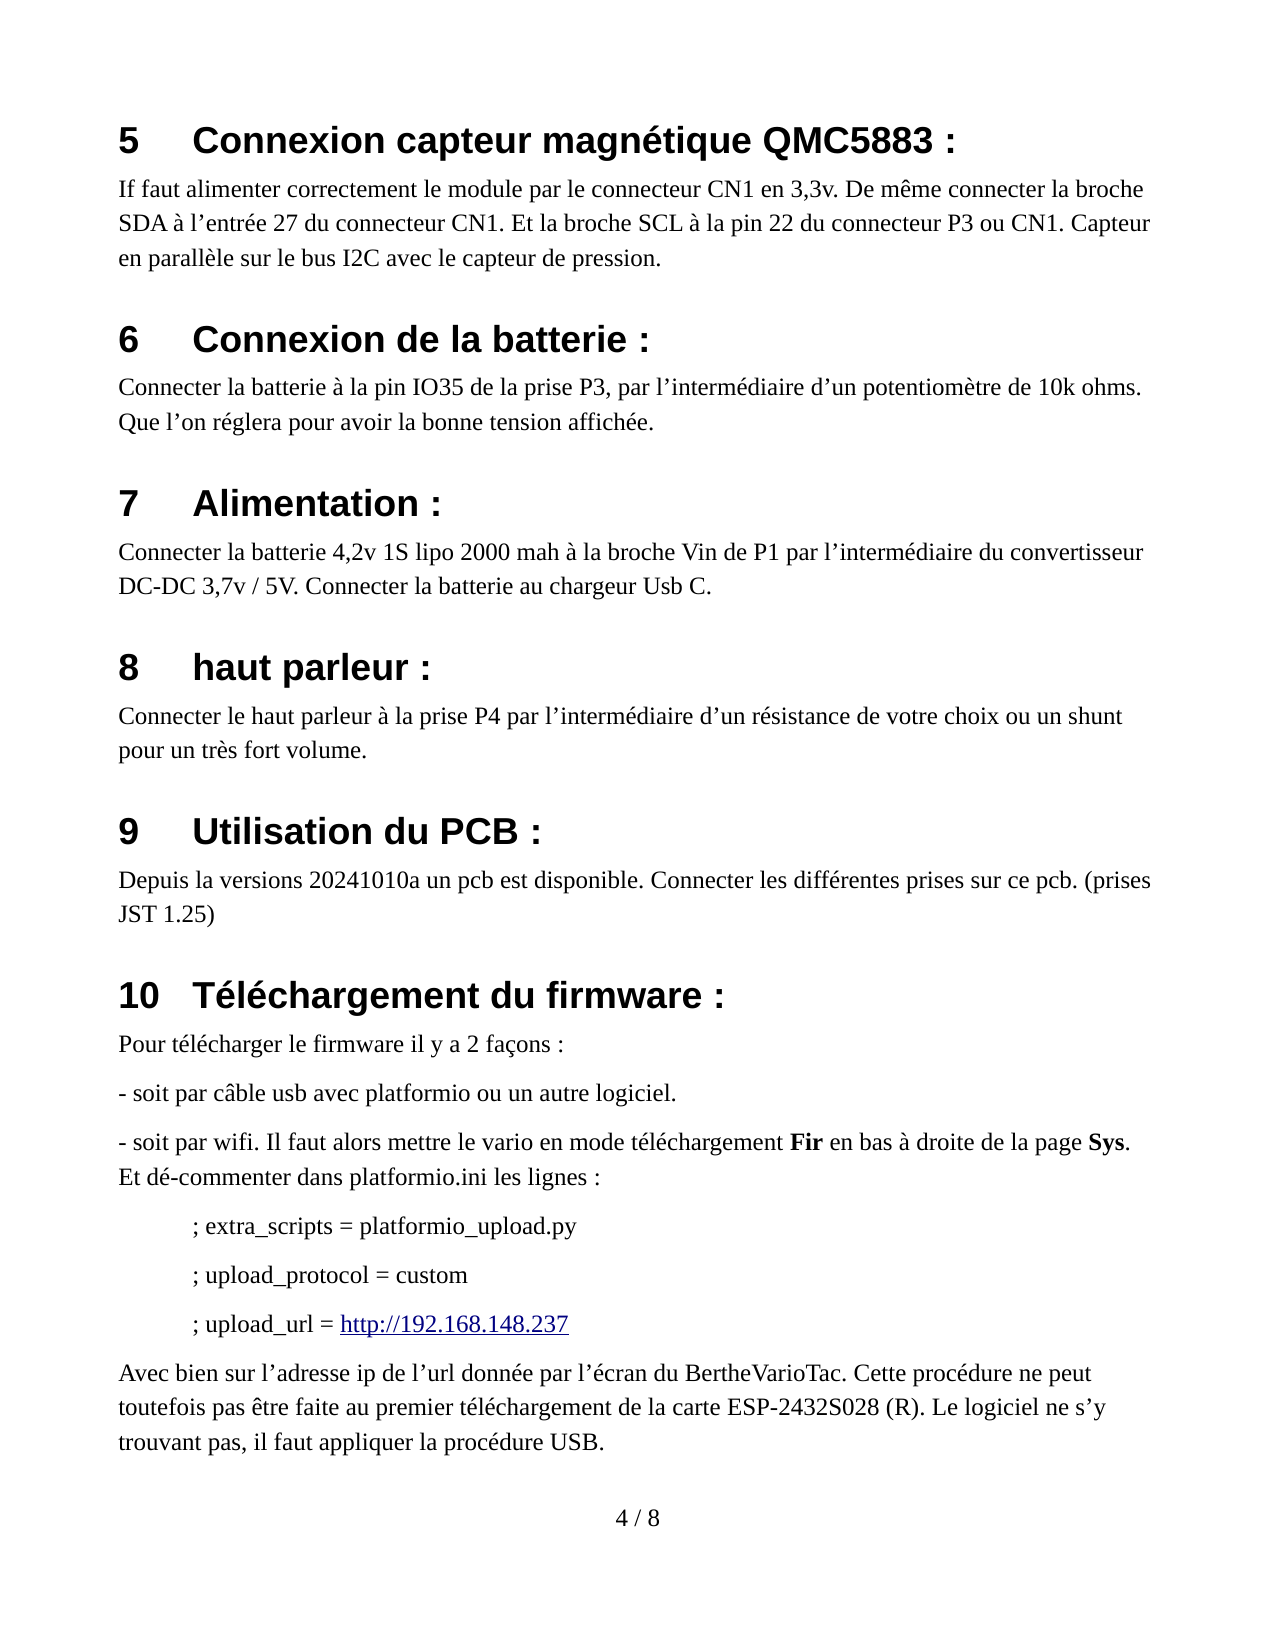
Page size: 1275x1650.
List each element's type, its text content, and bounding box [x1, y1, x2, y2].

subtitle Téléchargement du firmware : [118, 973, 1157, 1017]
text ; extra_scripts = platformio_upload.py [118, 1211, 1157, 1239]
text Connecter le haut parleur à la prise P4 par l’intermédiaire d’un résistance de votre choix ou un shunt pour un très fort volume. [118, 701, 1157, 764]
text If faut alimenter correctement le module par le connecteur CN1 en 3,3v. De même connecter la broche SDA à l’entrée 27 du connecteur CN1. Et la broche SCL à la pin 22 du connecteur P3 ou CN1. Capteur en parallèle sur le bus I2C avec le capteur de pression. [118, 174, 1157, 271]
text Depuis la versions 20241010a un pcb est disponible. Connecter les différentes prises sur ce pcb. (prises JST 1.25) [118, 865, 1157, 928]
text - soit par câble usb avec platformio ou un autre logiciel. [118, 1078, 1157, 1107]
text Pour télécharger le firmware il y a 2 façons : [118, 1029, 1157, 1058]
text Connecter la batterie à la pin IO35 de la prise P3, par l’intermédiaire d’un potentiomètre de 10k ohms. Que l’on réglera pour avoir la bonne tension affichée. [118, 372, 1157, 436]
subtitle Connexion de la batterie : [118, 317, 1157, 360]
subtitle Utilisation du PCB : [118, 809, 1157, 852]
subtitle haut parleur : [118, 645, 1157, 688]
text Avec bien sur l’adresse ip de l’url donnée par l’écran du BertheVarioTac. Cette procédure ne peut toutefois pas être faite au premier téléchargement de la carte ESP-2432S028 (R). Le logiciel ne s’y trouvant pas, il faut appliquer la procédure USB. [118, 1358, 1157, 1456]
subtitle Connexion capteur magnétique QMC5883 : [118, 118, 1157, 161]
text - soit par wifi. Il faut alors mettre le vario en mode téléchargement Fir en bas à droite de la page Sys. Et dé-commenter dans platformio.ini les lignes : [118, 1127, 1157, 1190]
subtitle Alimentation : [118, 481, 1157, 524]
text Connecter la batterie 4,2v 1S lipo 2000 mah à la broche Vin de P1 par l’intermédiaire du convertisseur DC-DC 3,7v / 5V. Connecter la batterie au chargeur Usb C. [118, 537, 1157, 600]
text ; upload_url = http://192.168.148.237 [118, 1309, 1157, 1338]
text ; upload_protocol = custom [118, 1260, 1157, 1288]
